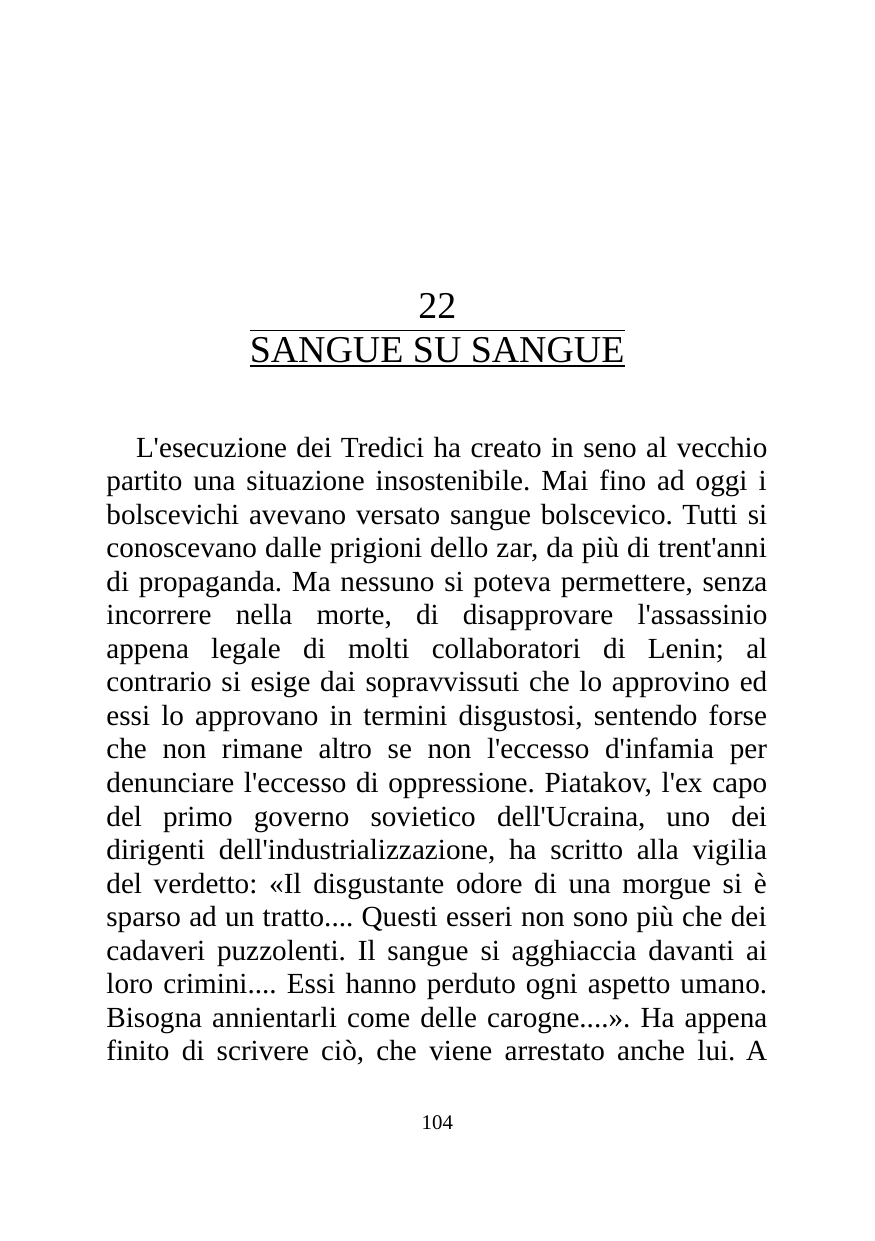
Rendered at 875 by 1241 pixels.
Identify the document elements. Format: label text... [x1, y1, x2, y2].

subtitle 22 SANGUE SU SANGUE [106, 283, 768, 371]
text L'esecuzione dei Tredici ha creato in seno al vecchio partito una situazione insostenibile. Mai fino ad oggi i bolscevichi avevano versato sangue bolscevico. Tutti si conoscevano dalle prigioni dello zar, da più di trent'anni di propaganda. Ma nessuno si poteva permettere, senza incorrere nella morte, di disapprovare l'assassinio appena legale di molti collaboratori di Lenin; al contrario si esige dai sopravvissuti che lo approvino ed essi lo approvano in termini disgustosi, sentendo forse che non rimane altro se non l'eccesso d'infamia per denunciare l'eccesso di oppressione. Piatakov, l'ex capo del primo governo sovietico dell'Ucraina, uno dei dirigenti dell'industrializzazione, ha scritto alla vigilia del verdetto: «Il disgustante odore di una morgue si è sparso ad un tratto.... Questi esseri non sono più che dei cadaveri puzzolenti. Il sangue si agghiaccia davanti ai loro crimini.... Essi hanno perduto ogni aspetto umano. Bisogna annientarli come delle carogne....». Ha appena finito di scrivere ciò, che viene arrestato anche lui. A [106, 430, 768, 1067]
